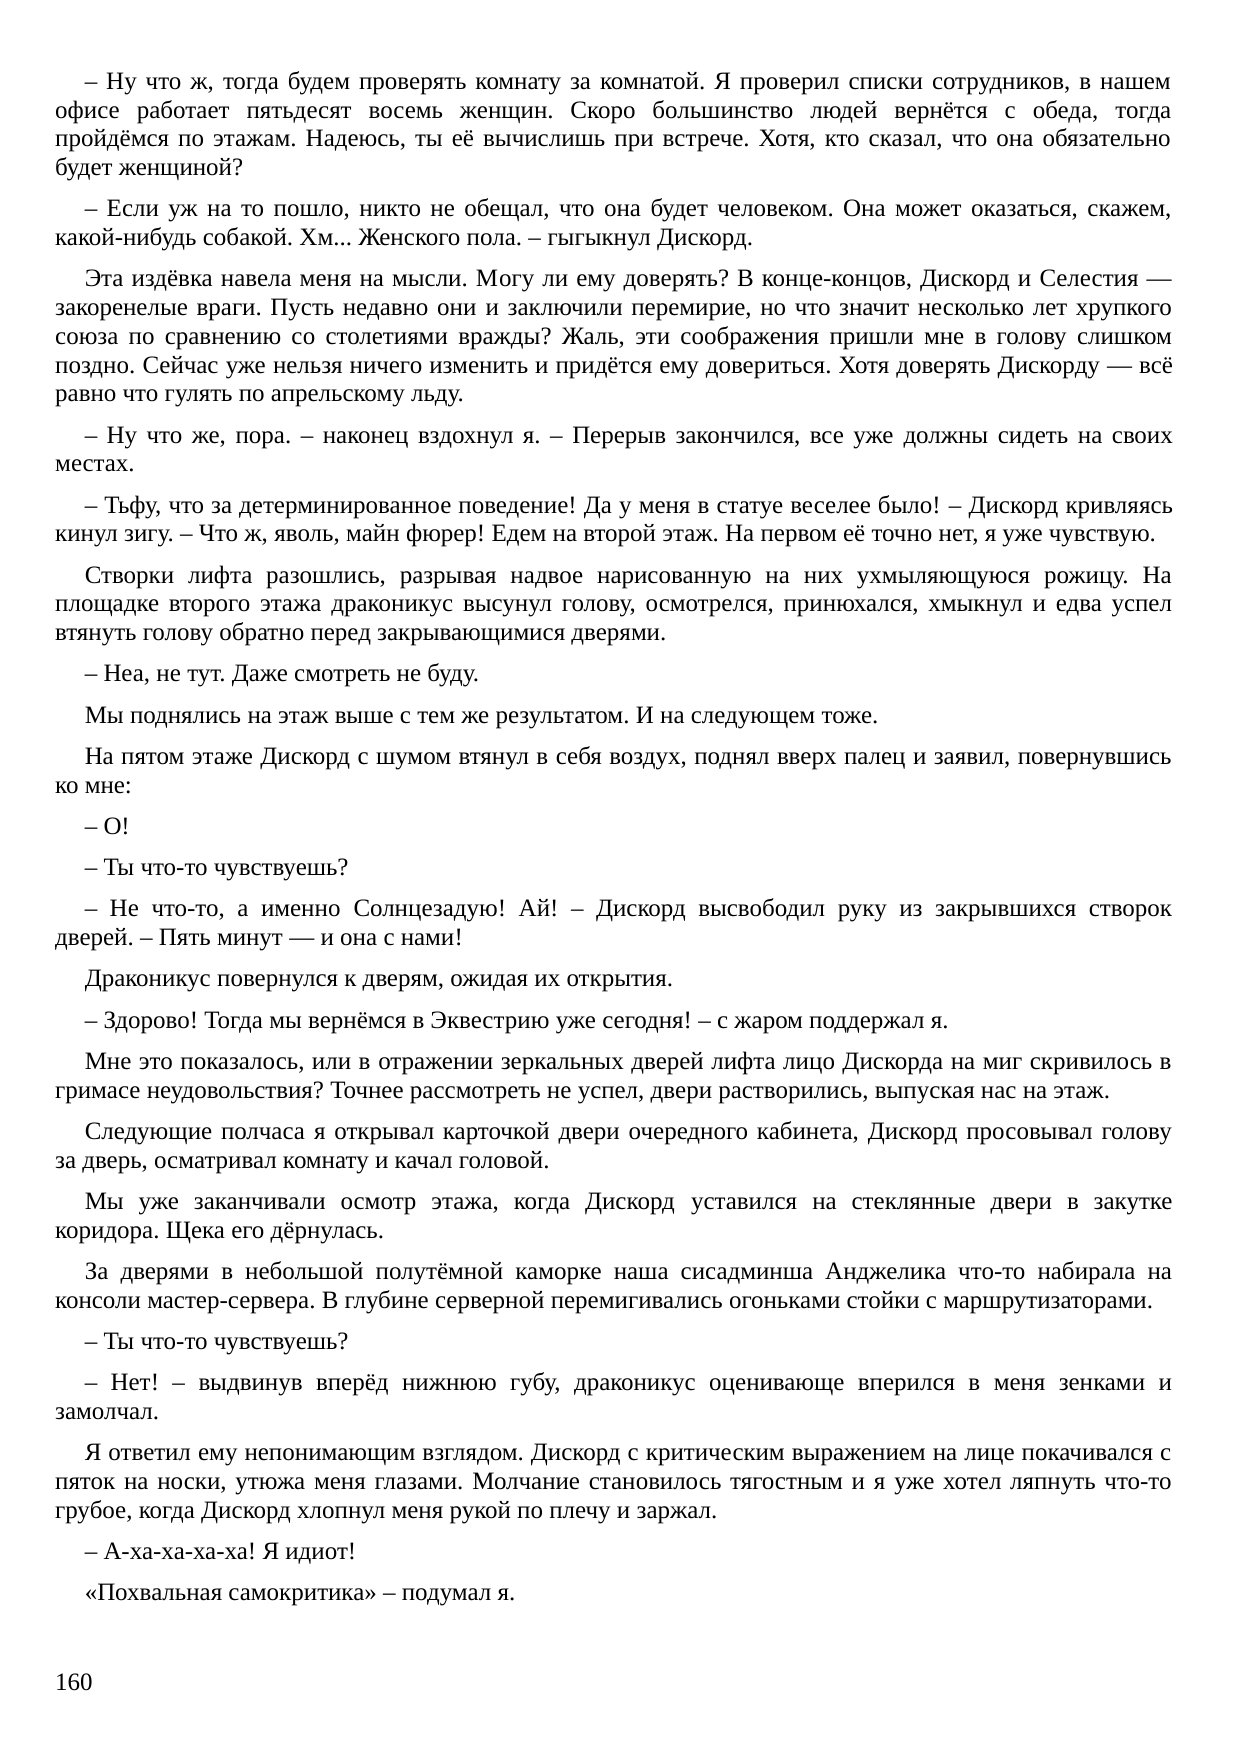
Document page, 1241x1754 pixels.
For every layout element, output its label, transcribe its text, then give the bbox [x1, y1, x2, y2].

text – Здорово! Тогда мы вернёмся в Эквестрию уже сегодня! – с жаром поддержал я. [55, 1005, 1173, 1033]
text – А-ха-ха-ха-ха! Я идиот! [55, 1536, 1173, 1565]
text – Если уж на то пошло, никто не обещал, что она будет человеком. Она может оказаться, скажем, какой-нибудь собакой. Хм... Женского пола. – гыгыкнул Дискорд. [55, 193, 1173, 251]
text – Тьфу, что за детерминированное поведение! Да у меня в статуе веселее было! – Дискорд кривляясь кинул зигу. – Что ж, яволь, майн фюрер! Едем на второй этаж. На первом её точно нет, я уже чувствую. [55, 490, 1173, 547]
text «Похвальная самокритика» – подумал я. [55, 1577, 1173, 1606]
text Следующие полчаса я открывал карточкой двери очередного кабинета, Дискорд просовывал голову за дверь, осматривал комнату и качал головой. [55, 1116, 1173, 1173]
text – Не что-то, а именно Солнцезадую! Ай! – Дискорд высвободил руку из закрывшихся створок дверей. – Пять минут — и она с нами! [55, 893, 1173, 951]
text – Ты что-то чувствуешь? [55, 852, 1173, 881]
text Мне это показалось, или в отражении зеркальных дверей лифта лицо Дискорда на миг скривилось в гримасе неудовольствия? Точнее рассмотреть не успел, двери растворились, выпуская нас на этаж. [55, 1046, 1173, 1103]
text – Нет! – выдвинув вперёд нижнюю губу, драконикус оценивающе вперился в меня зенками и замолчал. [55, 1367, 1173, 1425]
text Мы уже заканчивали осмотр этажа, когда Дискорд уставился на стеклянные двери в закутке коридора. Щека его дёрнулась. [55, 1186, 1173, 1243]
text Я ответил ему непонимающим взглядом. Дискорд с критическим выражением на лице покачивался с пяток на носки, утюжа меня глазами. Молчание становилось тягостным и я уже хотел ляпнуть что-то грубое, когда Дискорд хлопнул меня рукой по плечу и заржал. [55, 1437, 1173, 1523]
text – Ну что ж, тогда будем проверять комнату за комнатой. Я проверил списки сотрудников, в нашем офисе работает пятьдесят восемь женщин. Скоро большинство людей вернётся с обеда, тогда пройдёмся по этажам. Надеюсь, ты её вычислишь при встрече. Хотя, кто сказал, что она обязательно будет женщиной? [55, 66, 1173, 181]
text За дверями в небольшой полутёмной каморке наша сисадминша Анджелика что-то набирала на консоли мастер-сервера. В глубине серверной перемигивались огоньками стойки с маршрутизаторами. [55, 1256, 1173, 1313]
text На пятом этаже Дискорд с шумом втянул в себя воздух, поднял вверх палец и заявил, повернувшись ко мне: [55, 741, 1173, 798]
text Мы поднялись на этаж выше с тем же результатом. И на следующем тоже. [55, 700, 1173, 728]
text Драконикус повернулся к дверям, ожидая их открытия. [55, 963, 1173, 992]
text Эта издёвка навела меня на мысли. Могу ли ему доверять? В конце-концов, Дискорд и Селестия — закоренелые враги. Пусть недавно они и заключили перемирие, но что значит несколько лет хрупкого союза по сравнению со столетиями вражды? Жаль, эти соображения пришли мне в голову слишком поздно. Сейчас уже нельзя ничего изменить и придётся ему довериться. Хотя доверять Дискорду — всё равно что гулять по апрельскому льду. [55, 263, 1173, 407]
text – Ну что же, пора. – наконец вздохнул я. – Перерыв закончился, все уже должны сидеть на своих местах. [55, 420, 1173, 477]
text – Неа, не тут. Даже смотреть не буду. [55, 658, 1173, 687]
text – Ты что-то чувствуешь? [55, 1326, 1173, 1355]
text – О! [55, 811, 1173, 840]
text Створки лифта разошлись, разрывая надвое нарисованную на них ухмыляющуюся рожицу. На площадке второго этажа драконикус высунул голову, осмотрелся, принюхался, хмыкнул и едва успел втянуть голову обратно перед закрывающимися дверями. [55, 560, 1173, 646]
